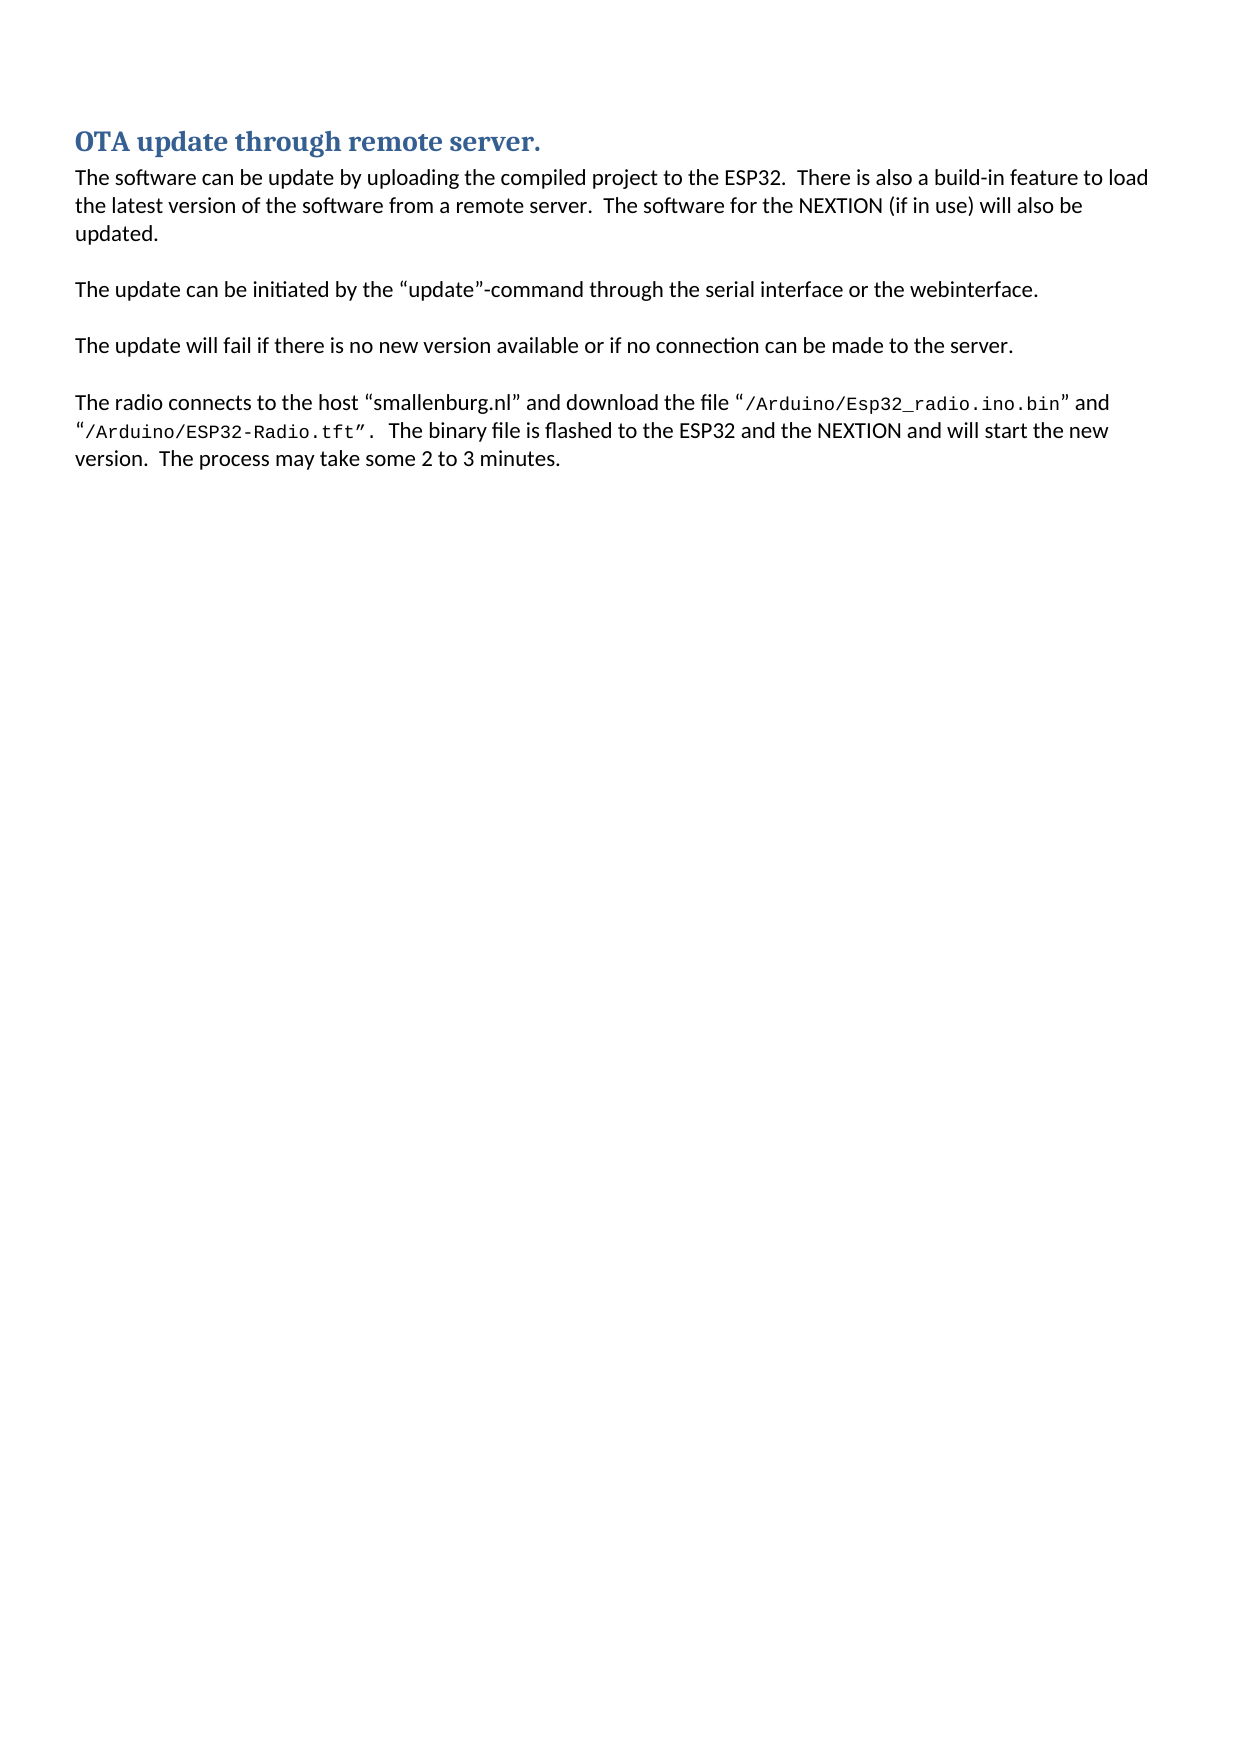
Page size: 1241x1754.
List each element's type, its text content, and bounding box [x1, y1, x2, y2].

subtitle OTA update through remote server. [75, 125, 1165, 158]
text The radio connects to the host “smallenburg.nl” and download the file “/Arduino/Esp32_radio.ino.bin” and “/Arduino/ESP32-Radio.tft”. The binary file is flashed to the ESP32 and the NEXTION and will start the new version. The process may take some 2 to 3 minutes. [75, 388, 1165, 472]
text The software can be update by uploading the compiled project to the ESP32. There is also a build-in feature to load the latest version of the software from a remote server. The software for the NEXTION (if in use) will also be updated. [75, 163, 1165, 248]
text The update can be initiated by the “update”-command through the serial interface or the webinterface. [75, 276, 1165, 304]
text The update will fail if there is no new version available or if no connection can be made to the server. [75, 332, 1165, 388]
